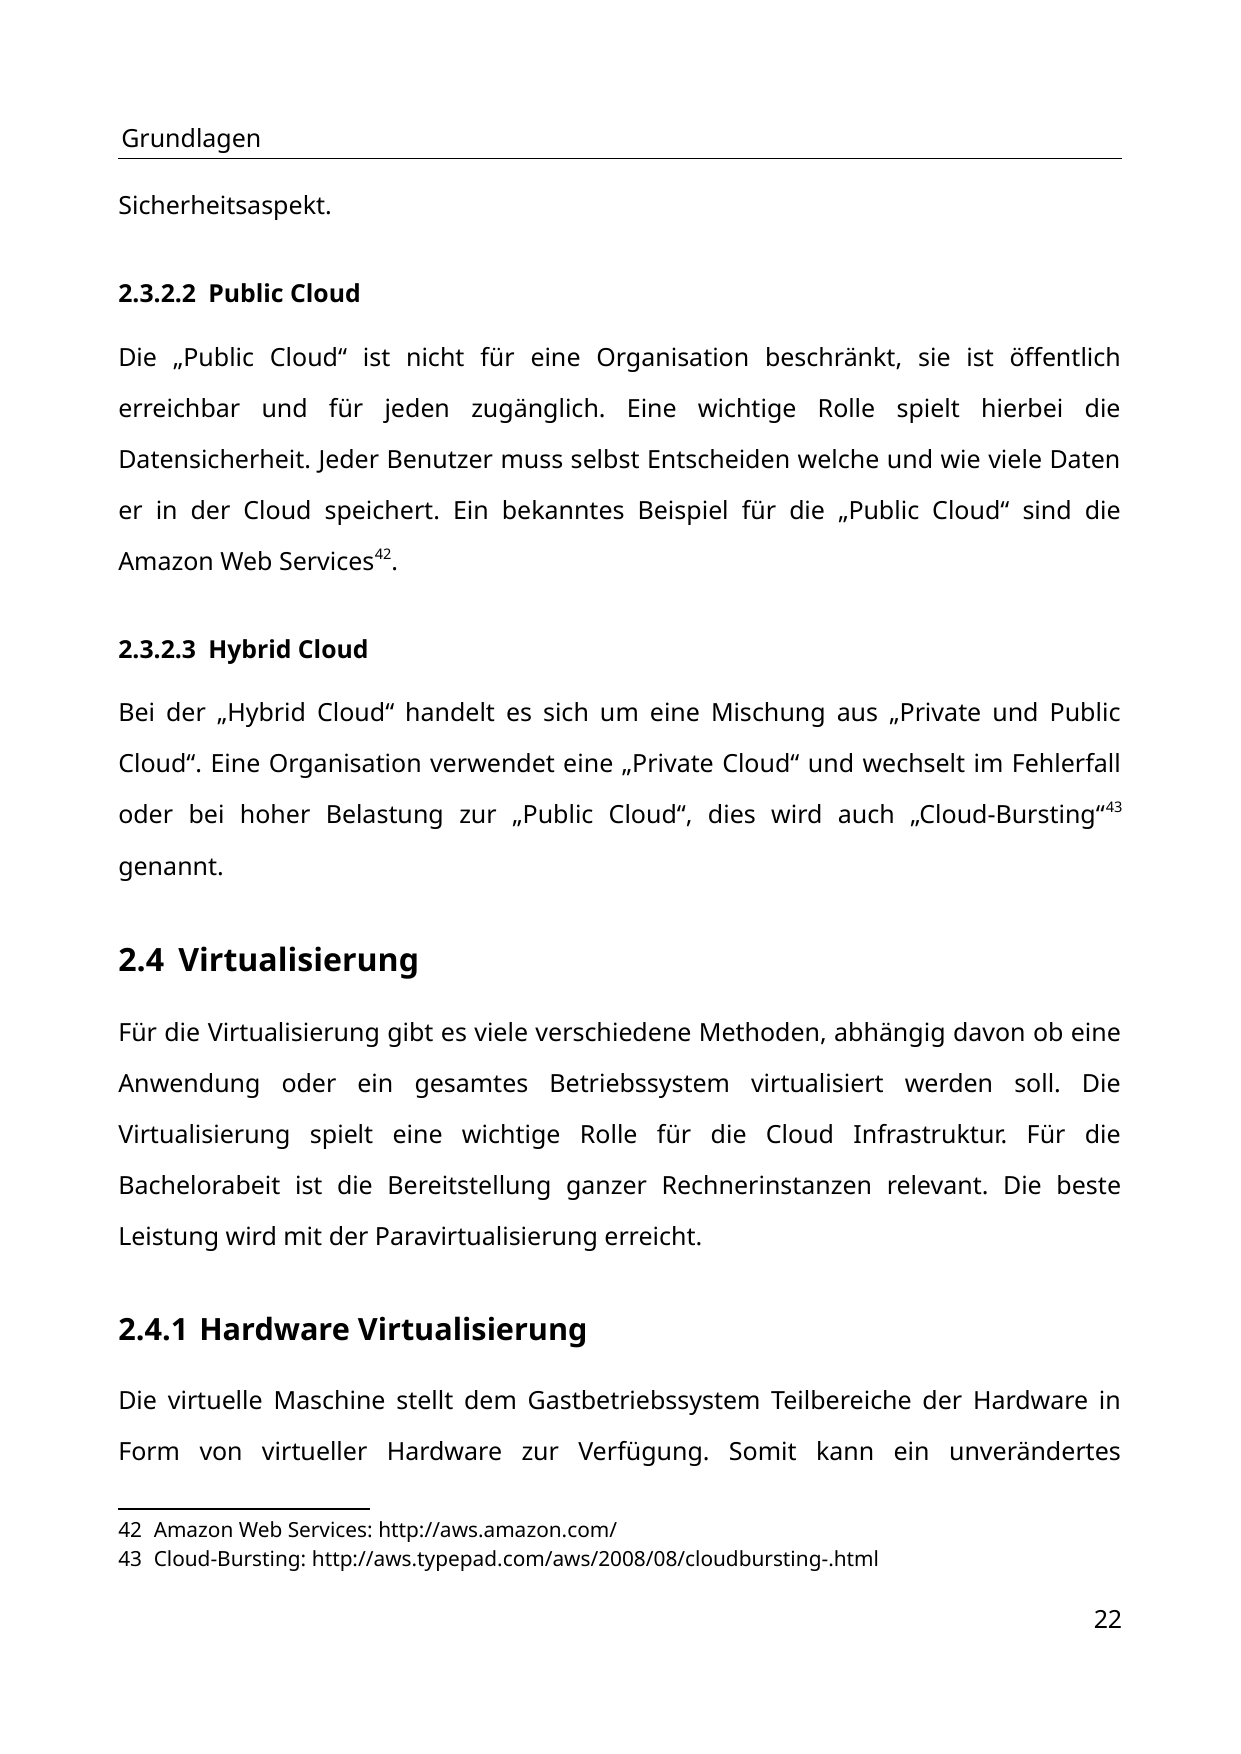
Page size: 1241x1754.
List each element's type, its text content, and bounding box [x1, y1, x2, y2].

text Cloud-Bursting: http://aws.typepad.com/aws/2008/08/cloudbursting-.html [118, 1544, 1122, 1572]
text Amazon Web Services: http://aws.amazon.com/ [118, 1515, 1122, 1544]
subtitle Hybrid Cloud [118, 632, 1122, 666]
subtitle Public Cloud [118, 276, 1122, 310]
text Die „Public Cloud“ ist nicht für eine Organisation beschränkt, sie ist öffentlich erreichbar und für jeden zugänglich. Eine wichtige Rolle spielt hierbei die Datensicherheit. Jeder Benutzer muss selbst Entscheiden welche und wie viele Daten er in der Cloud speichert. Ein bekanntes Beispiel für die „Public Cloud“ sind die Amazon Web Services. [118, 339, 1122, 577]
text Für die Virtualisierung gibt es viele verschiedene Methoden, abhängig davon ob eine Anwendung oder ein gesamtes Betriebssystem virtualisiert werden soll. Die Virtualisierung spielt eine wichtige Rolle für die Cloud Infrastruktur. Für die Bachelorabeit ist die Bereitstellung ganzer Rechnerinstanzen relevant. Die beste Leistung wird mit der Paravirtualisierung erreicht. [118, 1015, 1122, 1253]
text Die virtuelle Maschine stellt dem Gastbetriebssystem Teilbereiche der Hardware in Form von virtueller Hardware zur Verfügung. Somit kann ein unverändertes [118, 1383, 1122, 1468]
subtitle Hardware Virtualisierung [118, 1308, 1122, 1349]
text Bei der „Hybrid Cloud“ handelt es sich um eine Mischung aus „Private und Public Cloud“. Eine Organisation verwendet eine „Private Cloud“ und wechselt im Fehlerfall oder bei hoher Belastung zur „Public Cloud“, dies wird auch „Cloud-Bursting“ genannt. [118, 695, 1122, 882]
subtitle Virtualisierung [118, 937, 1122, 981]
text Sicherheitsaspekt. [118, 188, 1122, 222]
